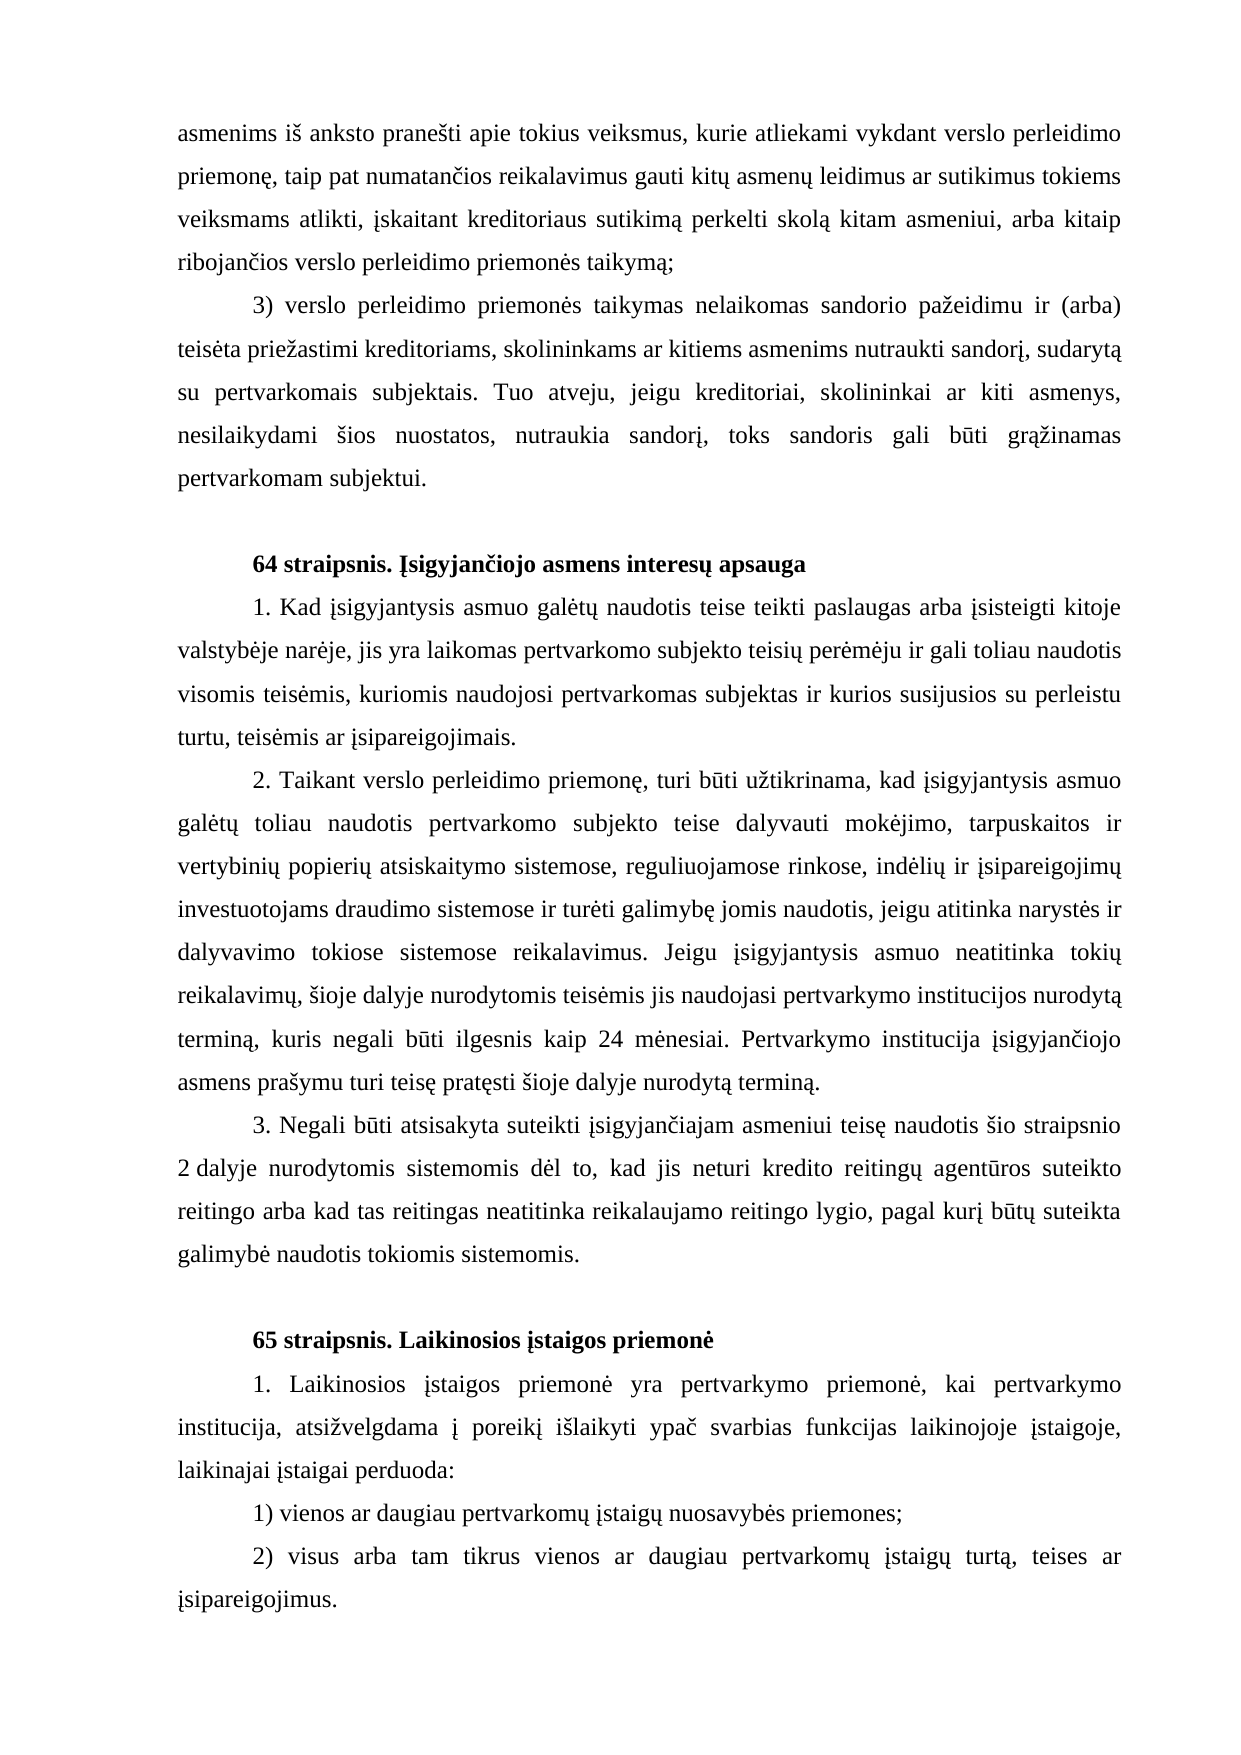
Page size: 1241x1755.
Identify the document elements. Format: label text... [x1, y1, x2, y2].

text 1. Laikinosios įstaigos priemonė yra pertvarkymo priemonė, kai pertvarkymo institucija, atsižvelgdama į poreikį išlaikyti ypač svarbias funkcijas laikinojoje įstaigoje, laikinajai įstaigai perduoda: [177, 1369, 1122, 1484]
text 2) visus arba tam tikrus vienos ar daugiau pertvarkomų įstaigų turtą, teises ar įsipareigojimus. [177, 1541, 1122, 1613]
text 64 straipsnis. Įsigyjančiojo asmens interesų apsauga [177, 549, 1122, 578]
text 3. Negali būti atsisakyta suteikti įsigyjančiajam asmeniui teisę naudotis šio straipsnio 2 dalyje nurodytomis sistemomis dėl to, kad jis neturi kredito reitingų agentūros suteikto reitingo arba kad tas reitingas neatitinka reikalaujamo reitingo lygio, pagal kurį būtų suteikta galimybė naudotis tokiomis sistemomis. [177, 1110, 1122, 1268]
text 2. Taikant verslo perleidimo priemonę, turi būti užtikrinama, kad įsigyjantysis asmuo galėtų toliau naudotis pertvarkomo subjekto teise dalyvauti mokėjimo, tarpuskaitos ir vertybinių popierių atsiskaitymo sistemose, reguliuojamose rinkose, indėlių ir įsipareigojimų investuotojams draudimo sistemose ir turėti galimybę jomis naudotis, jeigu atitinka narystės ir dalyvavimo tokiose sistemose reikalavimus. Jeigu įsigyjantysis asmuo neatitinka tokių reikalavimų, šioje dalyje nurodytomis teisėmis jis naudojasi pertvarkymo institucijos nurodytą terminą, kuris negali būti ilgesnis kaip 24 mėnesiai. Pertvarkymo institucija įsigyjančiojo asmens prašymu turi teisę pratęsti šioje dalyje nurodytą terminą. [177, 765, 1122, 1096]
text 1. Kad įsigyjantysis asmuo galėtų naudotis teise teikti paslaugas arba įsisteigti kitoje valstybėje narėje, jis yra laikomas pertvarkomo subjekto teisių perėmėju ir gali toliau naudotis visomis teisėmis, kuriomis naudojosi pertvarkomas subjektas ir kurios susijusios su perleistu turtu, teisėmis ar įsipareigojimais. [177, 592, 1122, 751]
text asmenims iš anksto pranešti apie tokius veiksmus, kurie atliekami vykdant verslo perleidimo priemonę, taip pat numatančios reikalavimus gauti kitų asmenų leidimus ar sutikimus tokiems veiksmams atlikti, įskaitant kreditoriaus sutikimą perkelti skolą kitam asmeniui, arba kitaip ribojančios verslo perleidimo priemonės taikymą; [177, 118, 1122, 276]
text 1) vienos ar daugiau pertvarkomų įstaigų nuosavybės priemones; [177, 1498, 1122, 1527]
text 65 straipsnis. Laikinosios įstaigos priemonė [177, 1326, 1122, 1354]
text 3) verslo perleidimo priemonės taikymas nelaikomas sandorio pažeidimu ir (arba) teisėta priežastimi kreditoriams, skolininkams ar kitiems asmenims nutraukti sandorį, sudarytą su pertvarkomais subjektais. Tuo atveju, jeigu kreditoriai, skolininkai ar kiti asmenys, nesilaikydami šios nuostatos, nutraukia sandorį, toks sandoris gali būti grąžinamas pertvarkomam subjektui. [177, 291, 1122, 492]
